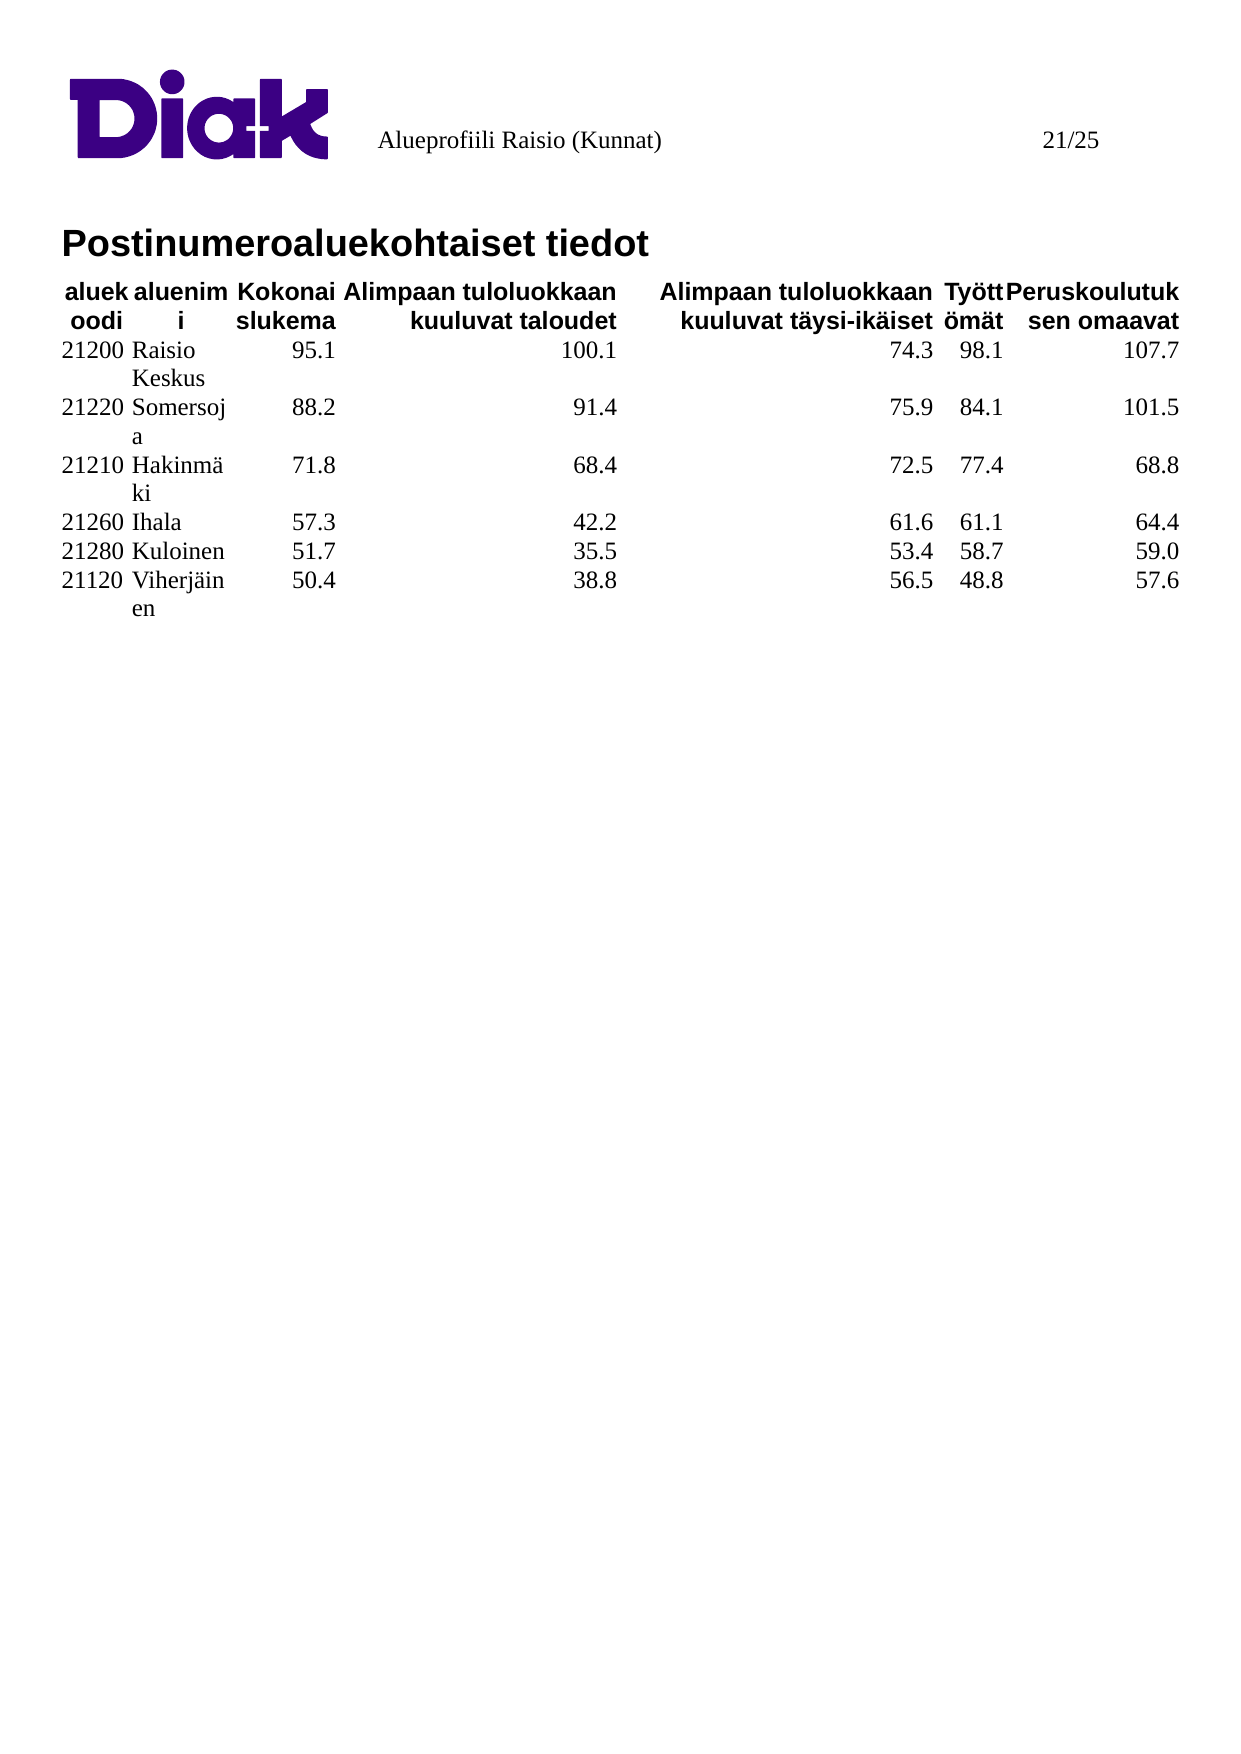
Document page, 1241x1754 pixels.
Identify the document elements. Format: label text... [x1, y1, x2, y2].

table_cell Raisio Keskus [132, 335, 230, 392]
table_cell Ihala [132, 507, 230, 536]
subtitle Postinumeroaluekohtaiset tiedot [61, 221, 1179, 265]
table_cell Viherjäinen [132, 565, 230, 622]
table_cell 48.8 [933, 565, 1003, 622]
table_cell 88.2 [230, 392, 336, 450]
table_cell 21210 [61, 450, 132, 507]
table_header aluenimi [132, 277, 230, 335]
table_cell Somersoja [132, 392, 230, 450]
table_cell 101.5 [1003, 392, 1179, 450]
table_cell 42.2 [336, 507, 617, 536]
table_cell 21280 [61, 536, 132, 565]
table_cell 50.4 [230, 565, 336, 622]
table_cell 72.5 [617, 450, 933, 507]
table_cell 64.4 [1003, 507, 1179, 536]
table_cell 84.1 [933, 392, 1003, 450]
table_cell 95.1 [230, 335, 336, 392]
table_header Alimpaan tuloluokkaan kuuluvat täysi-ikäiset [617, 277, 933, 335]
table_header Työttömät [933, 277, 1003, 335]
table_header Alimpaan tuloluokkaan kuuluvat taloudet [336, 277, 617, 335]
table_header Kokonaislukema [230, 277, 336, 335]
table_cell Hakinmäki [132, 450, 230, 507]
table_cell 57.3 [230, 507, 336, 536]
table_cell 53.4 [617, 536, 933, 565]
table_cell 35.5 [336, 536, 617, 565]
table_cell 21220 [61, 392, 132, 450]
table_cell 74.3 [617, 335, 933, 392]
table_cell 100.1 [336, 335, 617, 392]
table_cell 21120 [61, 565, 132, 622]
table_cell 77.4 [933, 450, 1003, 507]
table_cell 91.4 [336, 392, 617, 450]
table_cell 68.4 [336, 450, 617, 507]
table_header Peruskoulutuksen omaavat [1003, 277, 1179, 335]
table_cell 56.5 [617, 565, 933, 622]
table_cell 21200 [61, 335, 132, 392]
table_cell 107.7 [1003, 335, 1179, 392]
table_cell 75.9 [617, 392, 933, 450]
table_header aluekoodi [61, 277, 132, 335]
table_cell 58.7 [933, 536, 1003, 565]
table_cell 51.7 [230, 536, 336, 565]
table_cell 38.8 [336, 565, 617, 622]
table_cell 68.8 [1003, 450, 1179, 507]
table_cell Kuloinen [132, 536, 230, 565]
table_cell 21260 [61, 507, 132, 536]
table_cell 98.1 [933, 335, 1003, 392]
table_cell 61.6 [617, 507, 933, 536]
table_cell 57.6 [1003, 565, 1179, 622]
table_cell 59.0 [1003, 536, 1179, 565]
table_cell 61.1 [933, 507, 1003, 536]
table_cell 71.8 [230, 450, 336, 507]
